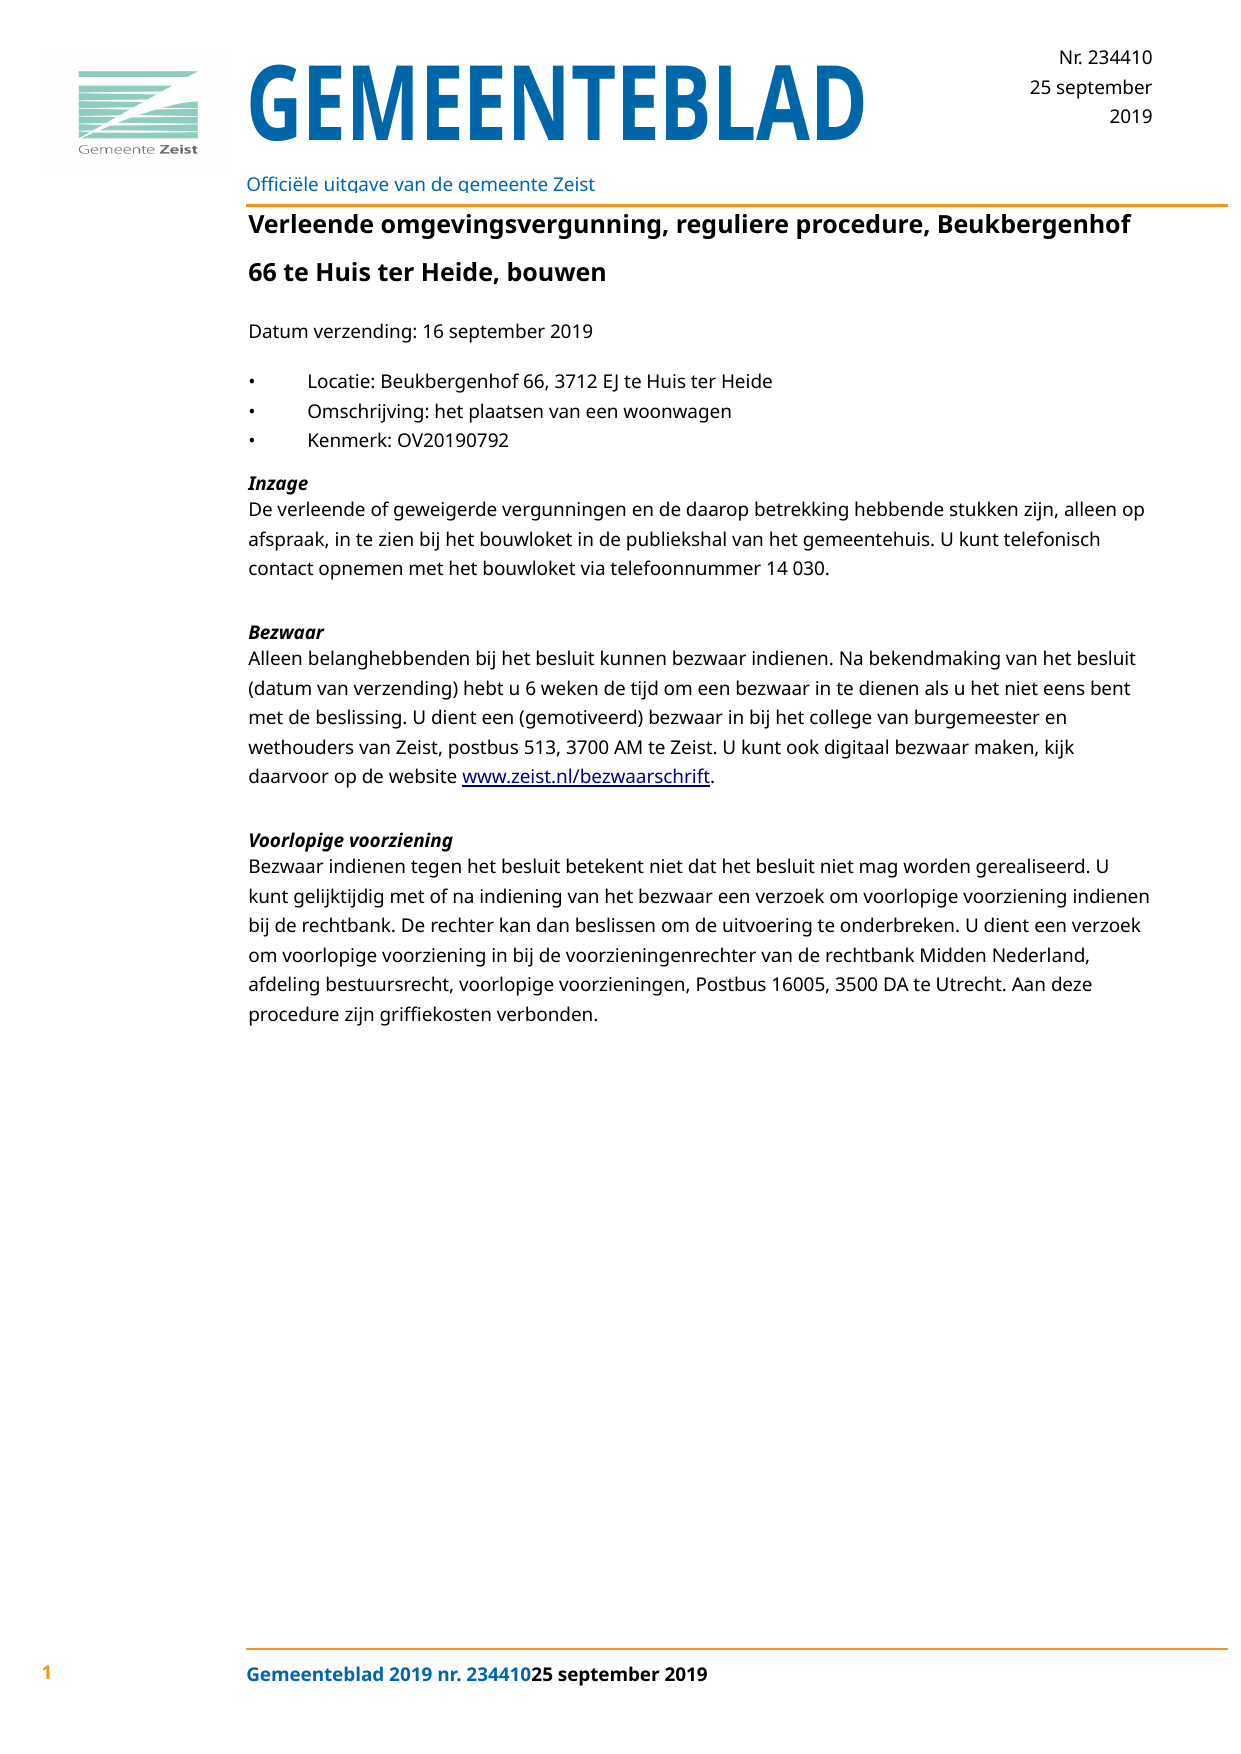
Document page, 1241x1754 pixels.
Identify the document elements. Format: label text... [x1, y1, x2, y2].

list Locatie: Beukbergenhof 66, 3712 EJ te Huis ter Heide [248, 368, 1152, 394]
text Datum verzending: 16 september 2019 [248, 318, 1152, 344]
text De verleende of geweigerde vergunningen en de daarop betrekking hebbende stukken zijn, alleen op afspraak, in te zien bij het bouwloket in de publiekshal van het gemeentehuis. U kunt telefonisch contact opnemen met het bouwloket via telefoonnummer 14 030. [248, 496, 1152, 581]
text Voorlopige voorziening [248, 827, 1152, 853]
text Bezwaar [248, 619, 1152, 645]
text Alleen belanghebbenden bij het besluit kunnen bezwaar indienen. Na bekendmaking van het besluit (datum van verzending) hebt u 6 weken de tijd om een bezwaar in te dienen als u het niet eens bent met de beslissing. U dient een (gemotiveerd) bezwaar in bij het college van burgemeester en wethouders van Zeist, postbus 513, 3700 AM te Zeist. U kunt ook digitaal bezwaar maken, kijk daarvoor op de website www.zeist.nl/bezwaarschrift. [248, 645, 1152, 789]
list Omschrijving: het plaatsen van een woonwagen [248, 398, 1152, 424]
list Kenmerk: OV20190792 [248, 427, 1152, 453]
text Inzage [248, 471, 1152, 496]
text Verleende omgevingsvergunning, reguliere procedure, Beukbergenhof 66 te Huis ter Heide, bouwen [248, 207, 1152, 288]
text Bezwaar indienen tegen het besluit betekent niet dat het besluit niet mag worden gerealiseerd. U kunt gelijktijdig met of na indiening van het bezwaar een verzoek om voorlopige voorziening indienen bij de rechtbank. De rechter kan dan beslissen om de uitvoering te onderbreken. U dient een verzoek om voorlopige voorziening in bij de voorzieningenrechter van de rechtbank Midden Nederland, afdeling bestuursrecht, voorlopige voorzieningen, Postbus 16005, 3500 DA te Utrecht. Aan deze procedure zijn griffiekosten verbonden. [248, 853, 1152, 1027]
picture [41, 47, 231, 172]
